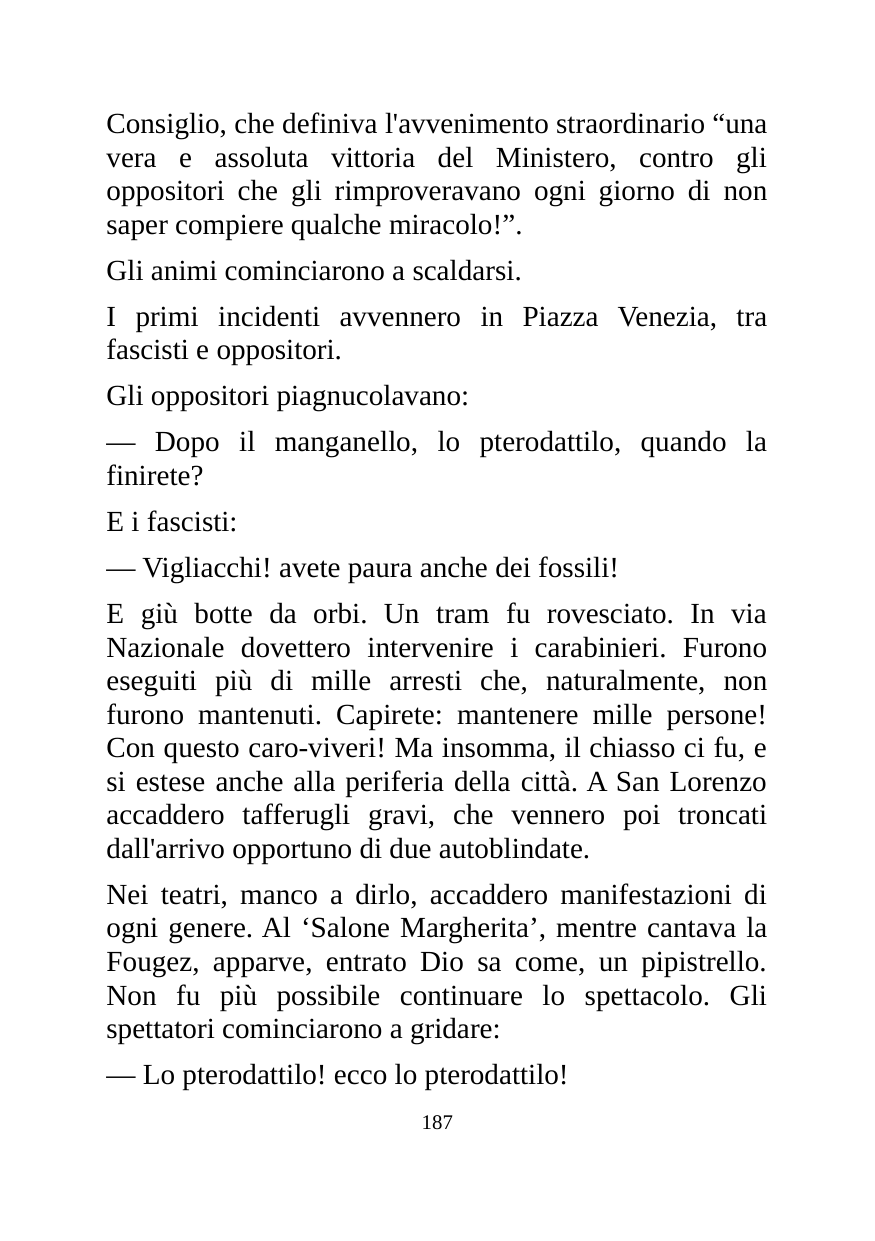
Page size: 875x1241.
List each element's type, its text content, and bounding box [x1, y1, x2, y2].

text E giù botte da orbi. Un tram fu rovesciato. In via Nazionale dovettero intervenire i carabinieri. Furono eseguiti più di mille arresti che, naturalmente, non furono mantenuti. Capirete: mantenere mille persone! Con questo caro-viveri! Ma insomma, il chiasso ci fu, e si estese anche alla periferia della città. A San Lorenzo accaddero tafferugli gravi, che vennero poi troncati dall'arrivo opportuno di due autoblindate. [106, 596, 768, 864]
text — Vigliacchi! avete paura anche dei fossili! [106, 550, 768, 584]
text — Lo pterodattilo! ecco lo pterodattilo! [106, 1057, 768, 1091]
text I primi incidenti avvennero in Piazza Venezia, tra fascisti e oppositori. [106, 299, 768, 366]
text Consiglio, che definiva l'avvenimento straordinario “una vera e assoluta vittoria del Ministero, contro gli oppositori che gli rimproveravano ogni giorno di non saper compiere qualche miracolo!”. [106, 106, 768, 240]
text E i fascisti: [106, 504, 768, 538]
text — Dopo il manganello, lo pterodattilo, quando la finirete? [106, 424, 768, 492]
text Gli oppositori piagnucolavano: [106, 378, 768, 412]
text Nei teatri, manco a dirlo, accaddero manifestazioni di ogni genere. Al ‘Salone Margherita’, mentre cantava la Fougez, apparve, entrato Dio sa come, un pipistrello. Non fu più possibile continuare lo spettacolo. Gli spettatori cominciarono a gridare: [106, 877, 768, 1045]
text Gli animi cominciarono a scaldarsi. [106, 253, 768, 286]
